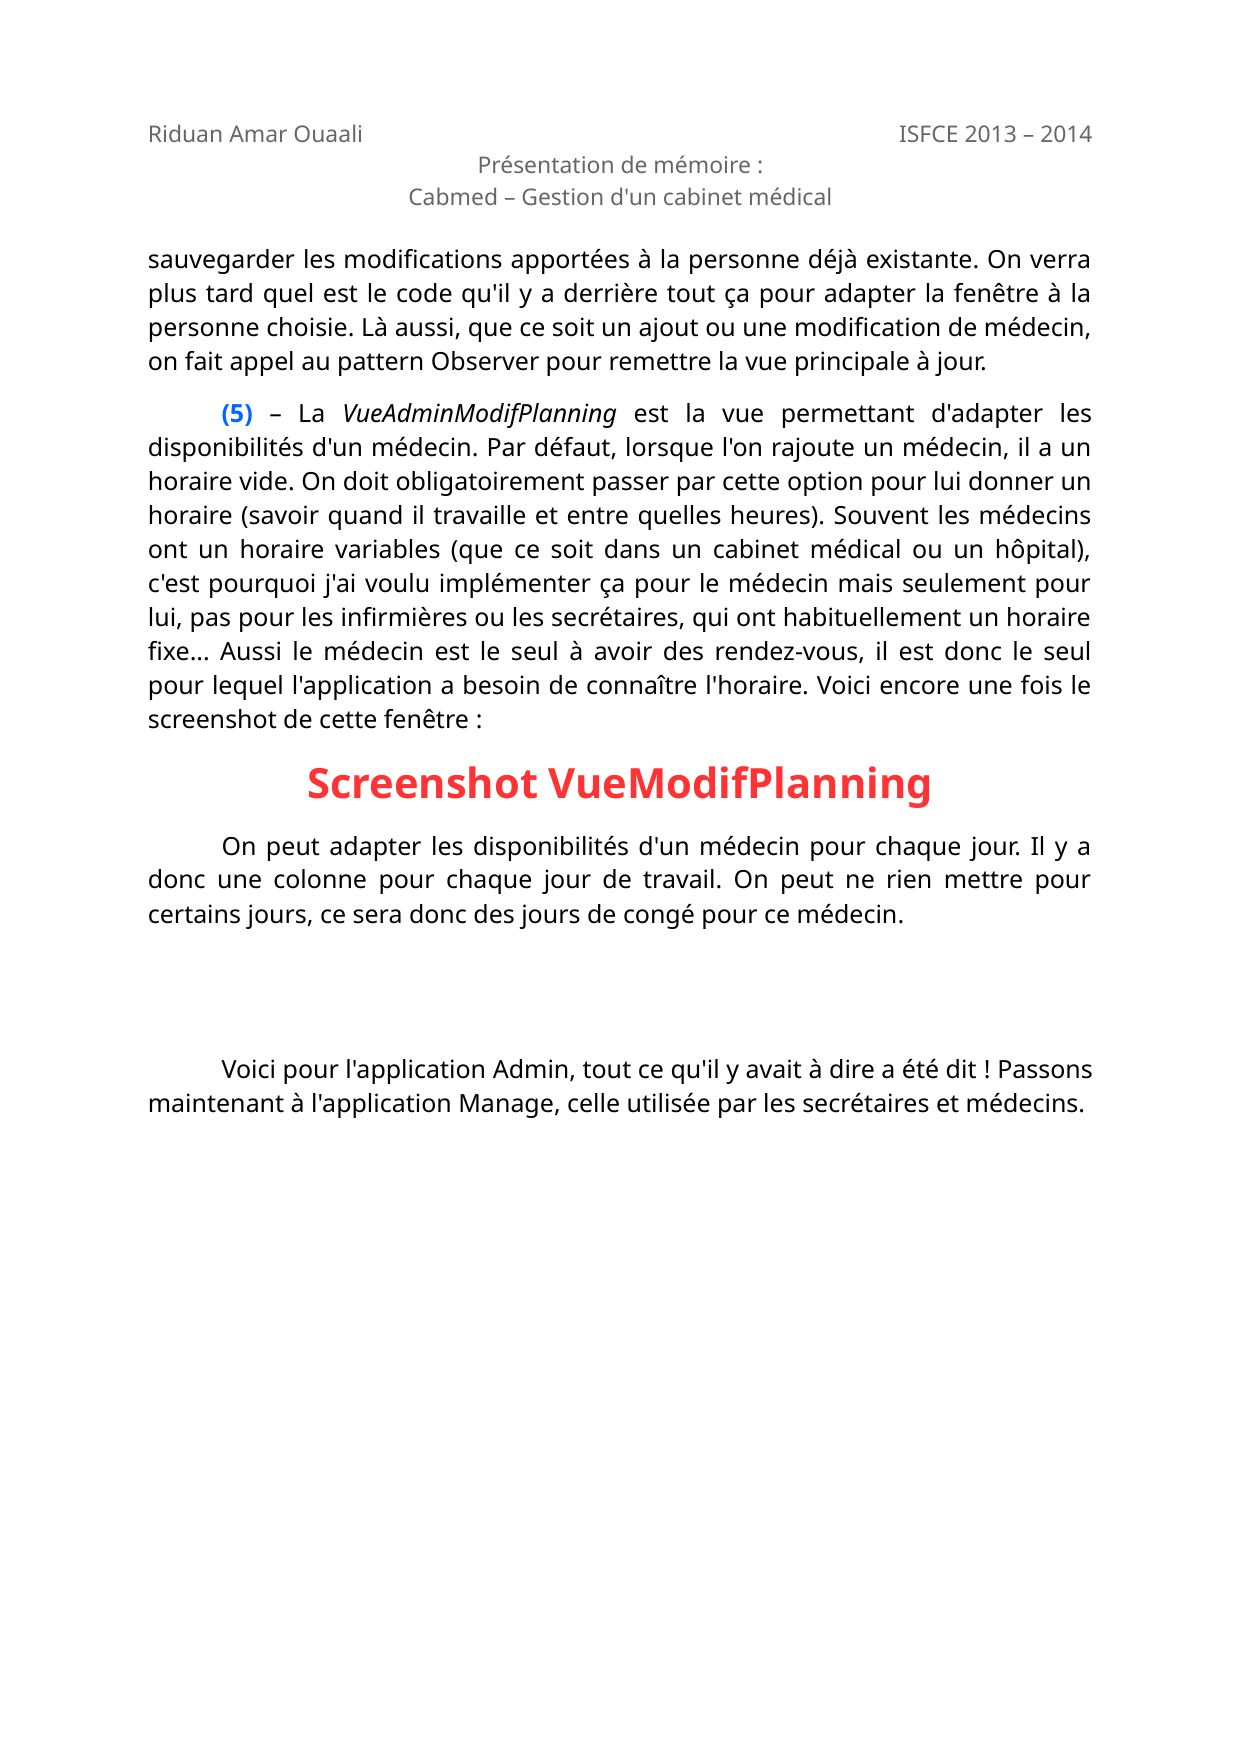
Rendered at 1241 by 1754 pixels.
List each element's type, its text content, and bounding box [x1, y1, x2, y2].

text Voici pour l'application Admin, tout ce qu'il y avait à dire a été dit ! Passons maintenant à l'application Manage, celle utilisée par les secrétaires et médecins. [148, 1052, 1093, 1120]
text On peut adapter les disponibilités d'un médecin pour chaque jour. Il y a donc une colonne pour chaque jour de travail. On peut ne rien mettre pour certains jours, ce sera donc des jours de congé pour ce médecin. [148, 828, 1093, 930]
text (5) – La VueAdminModifPlanning est la vue permettant d'adapter les disponibilités d'un médecin. Par défaut, lorsque l'on rajoute un médecin, il a un horaire vide. On doit obligatoirement passer par cette option pour lui donner un horaire (savoir quand il travaille et entre quelles heures). Souvent les médecins ont un horaire variables (que ce soit dans un cabinet médical ou un hôpital), c'est pourquoi j'ai voulu implémenter ça pour le médecin mais seulement pour lui, pas pour les infirmières ou les secrétaires, qui ont habituellement un horaire fixe... Aussi le médecin est le seul à avoir des rendez-vous, il est donc le seul pour lequel l'application a besoin de connaître l'horaire. Voici encore une fois le screenshot de cette fenêtre : [148, 395, 1093, 736]
text sauvegarder les modifications apportées à la personne déjà existante. On verra plus tard quel est le code qu'il y a derrière tout ça pour adapter la fenêtre à la personne choisie. Là aussi, que ce soit un ajout ou une modification de médecin, on fait appel au pattern Observer pour remettre la vue principale à jour. [148, 241, 1093, 378]
text Screenshot VueModifPlanning [148, 754, 1093, 810]
